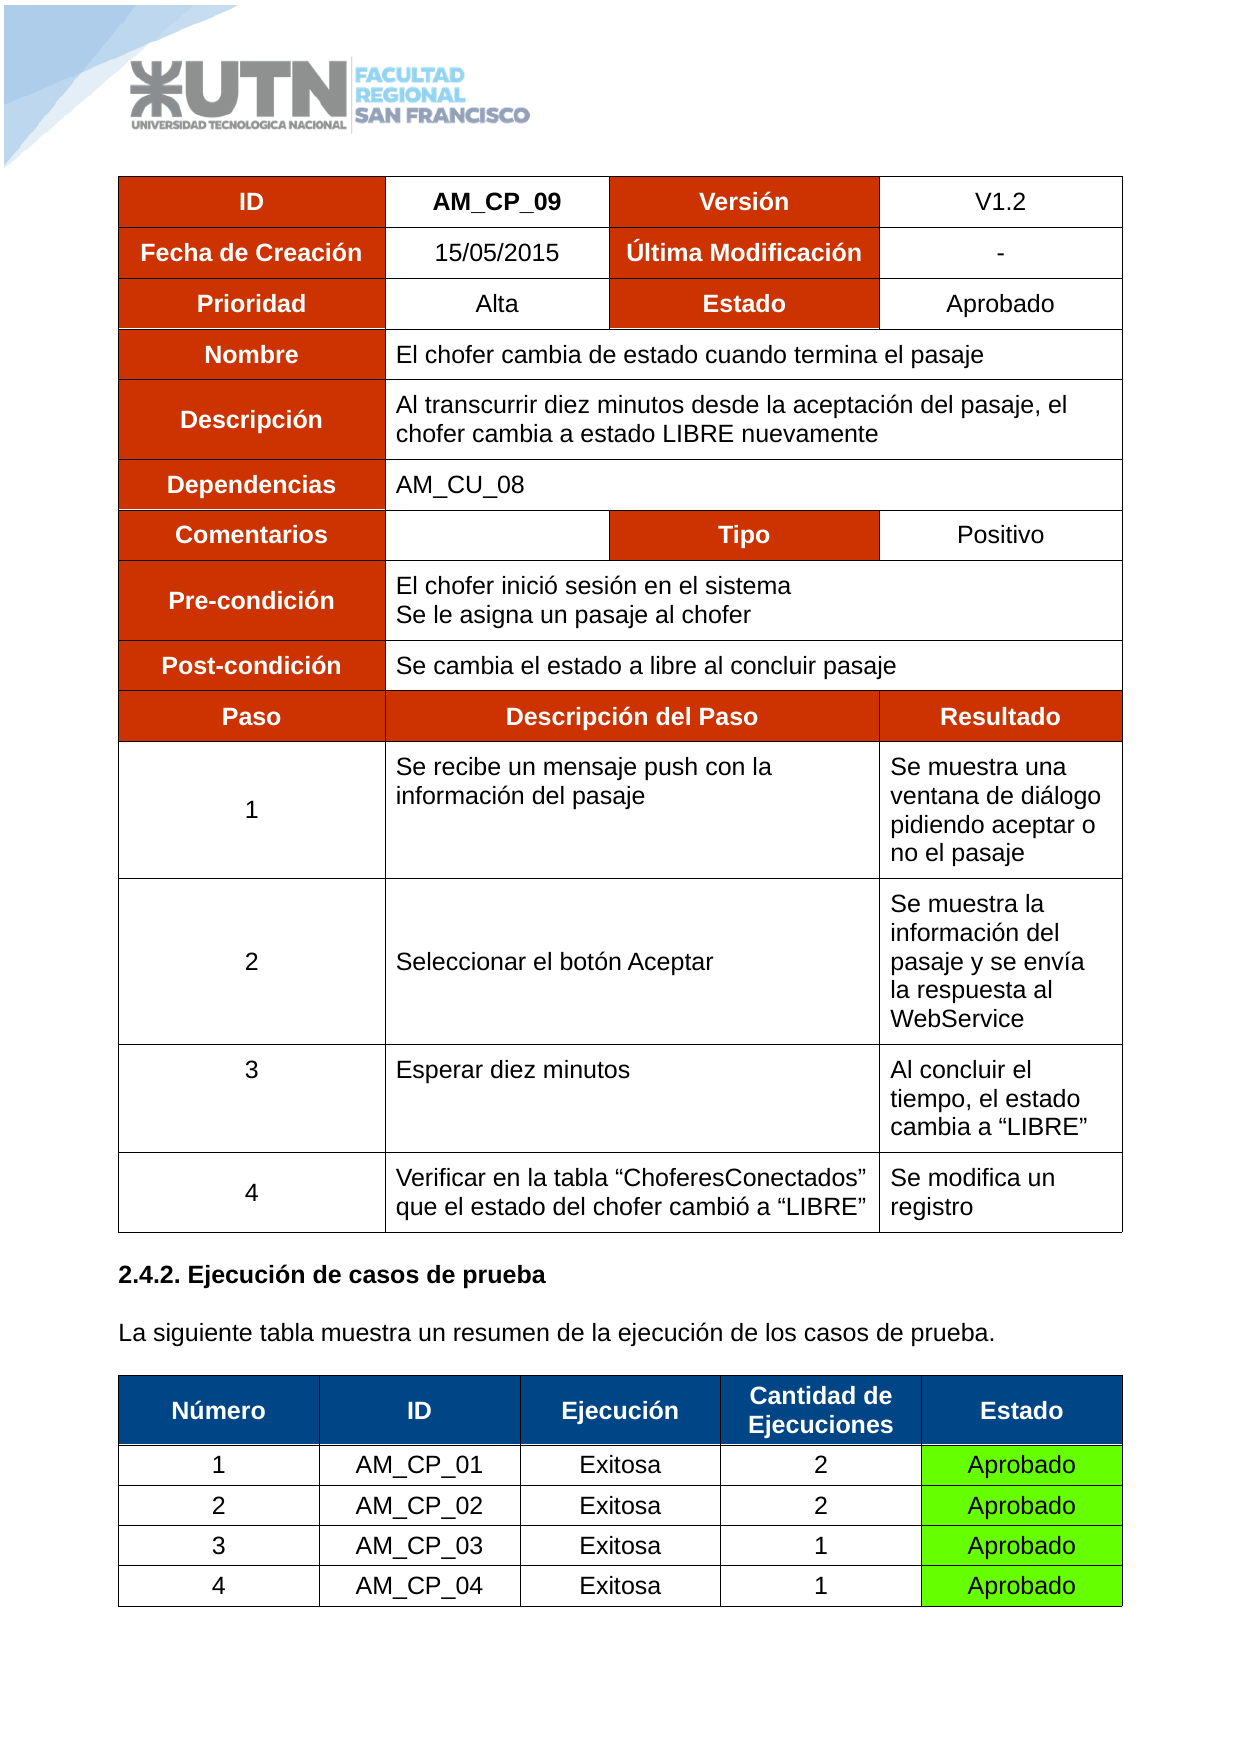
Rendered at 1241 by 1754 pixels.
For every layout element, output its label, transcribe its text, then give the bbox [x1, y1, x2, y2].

table_cell Descripción del Paso [386, 691, 879, 741]
table_cell Estado [610, 279, 879, 328]
table_header Número [119, 1376, 319, 1444]
table_cell Verificar en la tabla “ChoferesConectados” que el estado del chofer cambió a “LIBRE” [386, 1153, 879, 1232]
table_cell Última Modificación [610, 228, 879, 278]
table_cell Positivo [880, 511, 1122, 560]
table_cell AM_CP_04 [320, 1566, 520, 1606]
table_header Versión [610, 177, 879, 227]
table_cell 1 [119, 1446, 319, 1485]
table_cell Se recibe un mensaje push con la información del pasaje [386, 742, 879, 878]
table_cell 1 [721, 1566, 921, 1606]
table_header Ejecución [521, 1376, 720, 1444]
table_cell Aprobado [880, 279, 1122, 328]
table_cell AM_CP_02 [320, 1486, 520, 1525]
table_cell Prioridad [119, 279, 385, 328]
table_cell Alta [386, 279, 609, 328]
table_cell Esperar diez minutos [386, 1045, 879, 1152]
table_cell Fecha de Creación [119, 228, 385, 278]
table_cell Tipo [610, 511, 879, 560]
table_cell Resultado [880, 691, 1122, 741]
table_cell El chofer inició sesión en el sistema Se le asigna un pasaje al chofer [386, 561, 1122, 640]
table_cell 3 [119, 1045, 385, 1152]
table_cell Aprobado [922, 1526, 1122, 1565]
table_cell Exitosa [521, 1566, 720, 1606]
table_cell 2 [721, 1446, 921, 1485]
table_cell 4 [119, 1566, 319, 1606]
table_cell Seleccionar el botón Aceptar [386, 879, 879, 1044]
table_cell 4 [119, 1153, 385, 1232]
table_cell 2 [119, 1486, 319, 1525]
text La siguiente tabla muestra un resumen de la ejecución de los casos de prueba. [118, 1318, 1122, 1347]
table_cell AM_CU_08 [386, 460, 1122, 509]
table_cell AM_CP_03 [320, 1526, 520, 1565]
table_cell Comentarios [119, 511, 385, 560]
table_cell [386, 511, 609, 560]
table_cell El chofer cambia de estado cuando termina el pasaje [386, 330, 1122, 379]
table_header V1.2 [880, 177, 1122, 227]
table_cell 1 [119, 742, 385, 878]
table_header Cantidad de Ejecuciones [721, 1376, 921, 1444]
table_cell Aprobado [922, 1446, 1122, 1485]
table_cell 15/05/2015 [386, 228, 609, 278]
table_header AM_CP_09 [386, 177, 609, 227]
table_cell - [880, 228, 1122, 278]
table_cell AM_CP_01 [320, 1446, 520, 1485]
table_header ID [119, 177, 385, 227]
table_cell 2 [119, 879, 385, 1044]
table_cell Se muestra una ventana de diálogo pidiendo aceptar o no el pasaje [880, 742, 1122, 878]
table_cell Exitosa [521, 1526, 720, 1565]
table_header Estado [922, 1376, 1122, 1444]
table_cell 1 [721, 1526, 921, 1565]
table_cell Se cambia el estado a libre al concluir pasaje [386, 641, 1122, 690]
table_cell Descripción [119, 380, 385, 459]
table_cell Dependencias [119, 460, 385, 509]
table_cell 2 [721, 1486, 921, 1525]
table_cell Paso [119, 691, 385, 741]
table_cell Aprobado [922, 1566, 1122, 1606]
table_cell Nombre [119, 330, 385, 379]
table_cell Se muestra la información del pasaje y se envía la respuesta al WebService [880, 879, 1122, 1044]
table_cell Al concluir el tiempo, el estado cambia a “LIBRE” [880, 1045, 1122, 1152]
table_cell Se modifica un registro [880, 1153, 1122, 1232]
table_header ID [320, 1376, 520, 1444]
table_cell Pre-condición [119, 561, 385, 640]
table_cell Al transcurrir diez minutos desde la aceptación del pasaje, el chofer cambia a estado LIBRE nuevamente [386, 380, 1122, 459]
table_cell Aprobado [922, 1486, 1122, 1525]
table_cell Exitosa [521, 1446, 720, 1485]
table_cell Post-condición [119, 641, 385, 690]
table_cell Exitosa [521, 1486, 720, 1525]
table_cell 3 [119, 1526, 319, 1565]
text 2.4.2. Ejecución de casos de prueba [118, 1260, 1122, 1289]
picture [3, 5, 532, 169]
